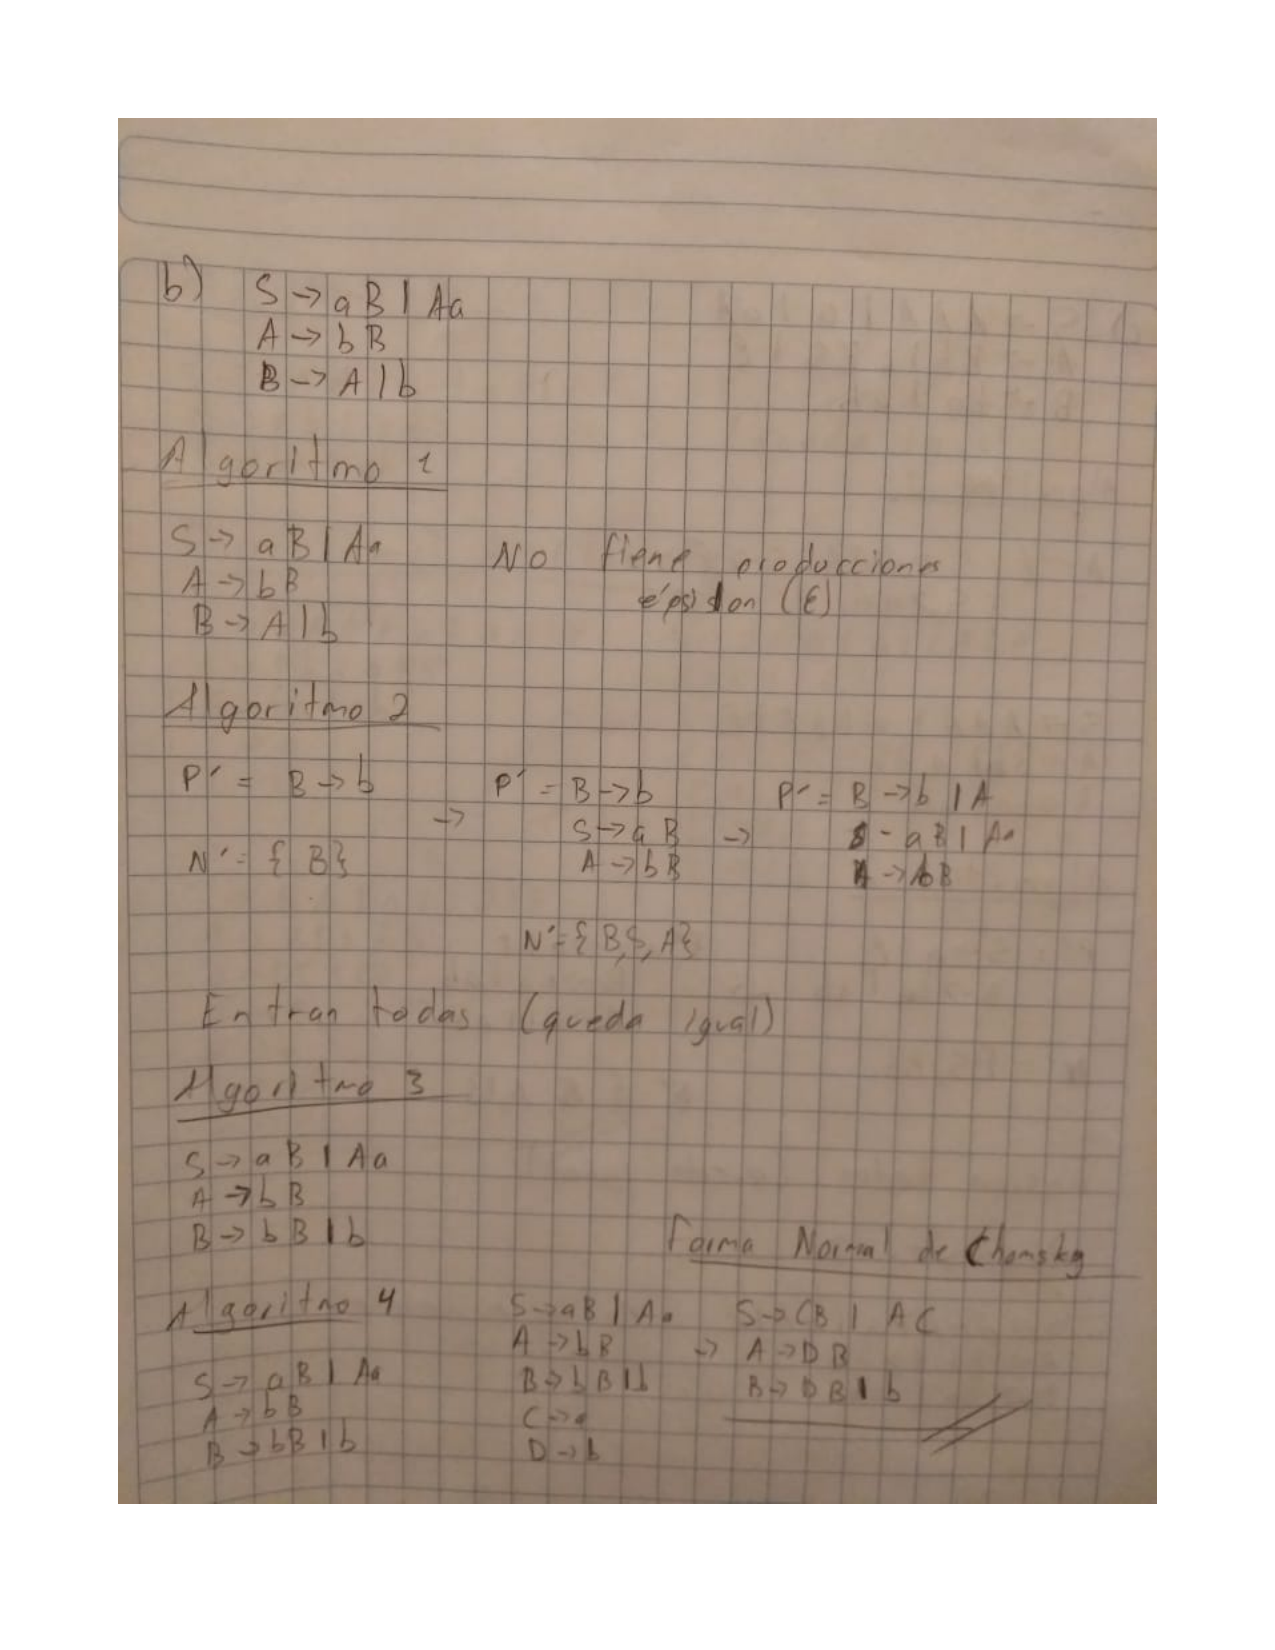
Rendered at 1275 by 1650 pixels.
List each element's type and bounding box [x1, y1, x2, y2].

picture [118, 118, 1157, 1504]
